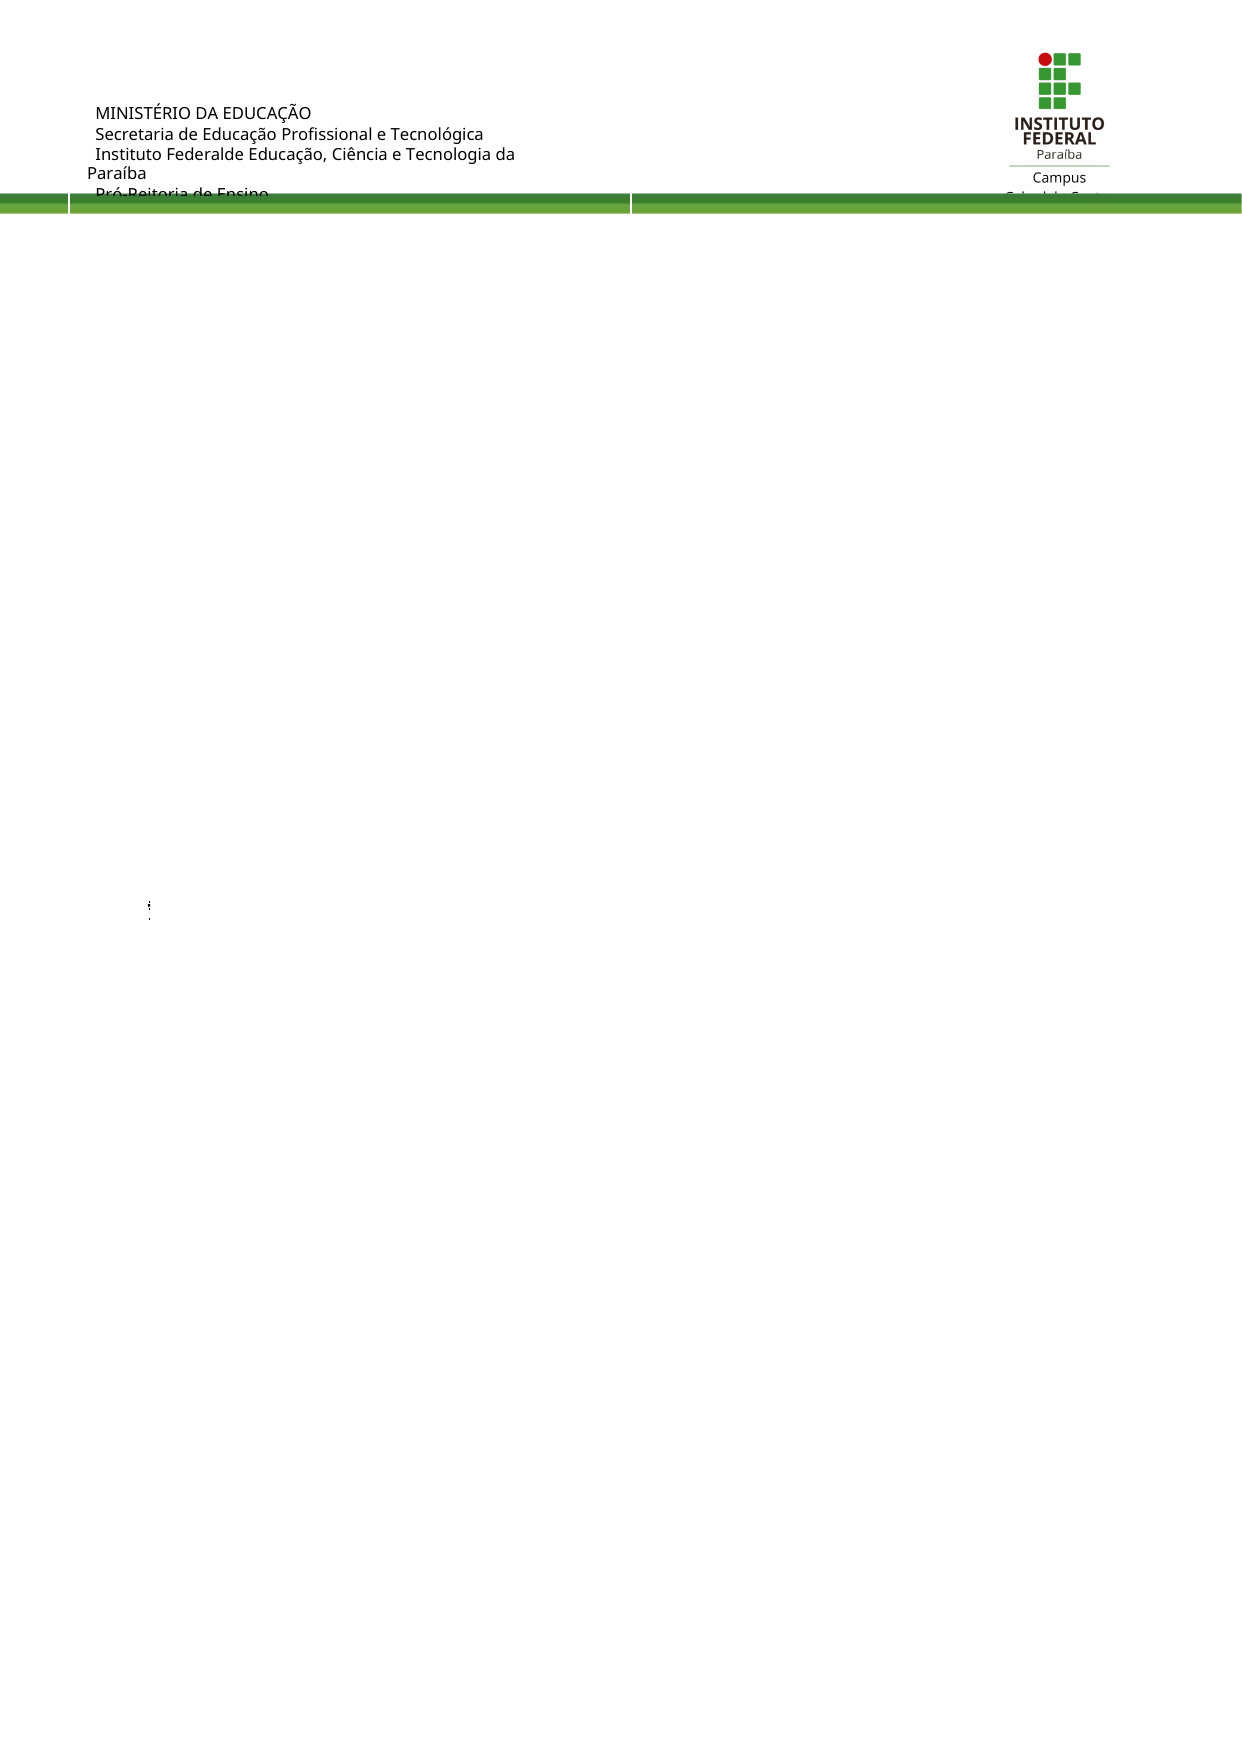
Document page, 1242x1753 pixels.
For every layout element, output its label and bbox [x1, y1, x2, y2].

picture [0, 194, 68, 213]
picture [632, 194, 1242, 213]
picture [70, 194, 630, 213]
picture [1003, 49, 1114, 193]
